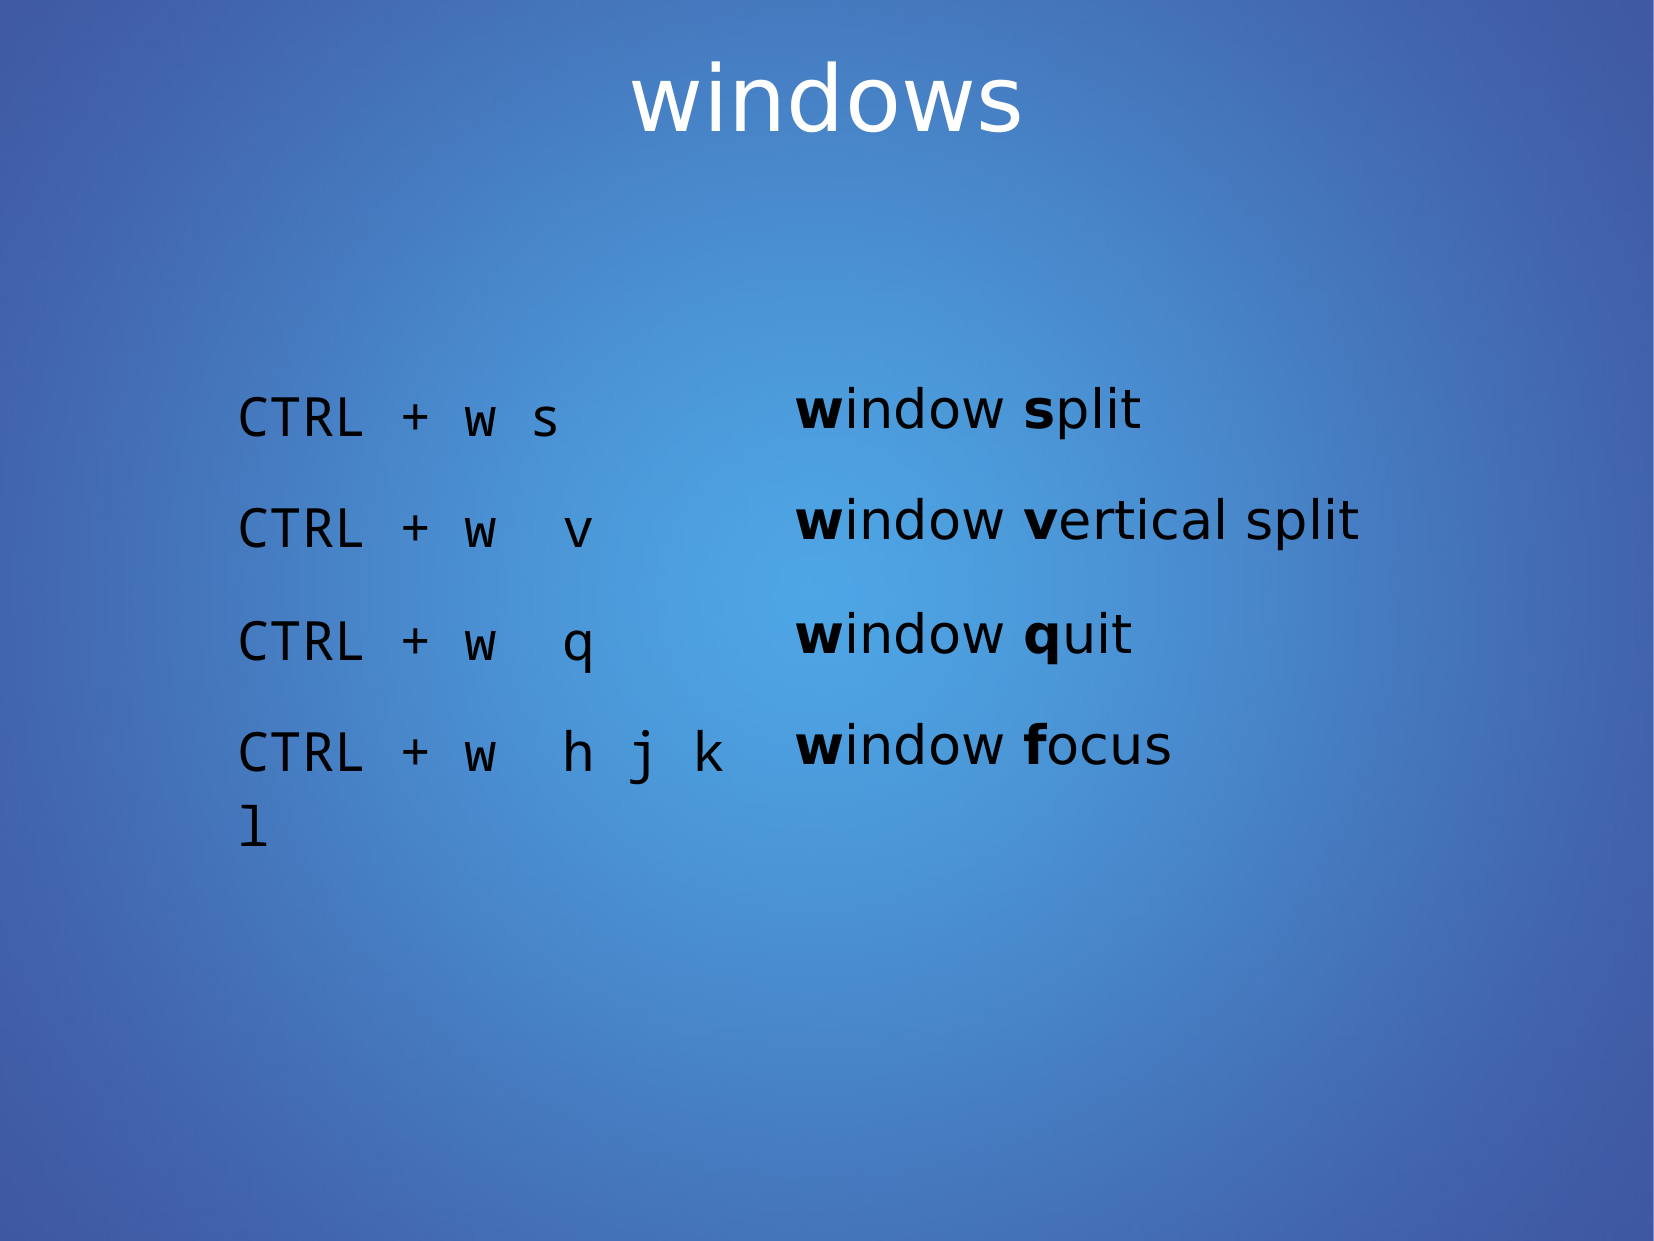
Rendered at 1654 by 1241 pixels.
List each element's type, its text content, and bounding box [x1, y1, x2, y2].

table_cell window focus [780, 706, 1431, 870]
picture [0, 0, 1654, 1241]
title windows [82, 23, 1571, 175]
table_cell CTRL + w q [222, 595, 780, 706]
table_header window split [780, 371, 1431, 482]
table_cell window quit [780, 595, 1431, 706]
table_header CTRL + w s [222, 371, 780, 482]
table_cell window vertical split [780, 482, 1431, 595]
table_cell CTRL + w v [222, 482, 780, 595]
table_cell CTRL + w h j k l [222, 706, 780, 870]
